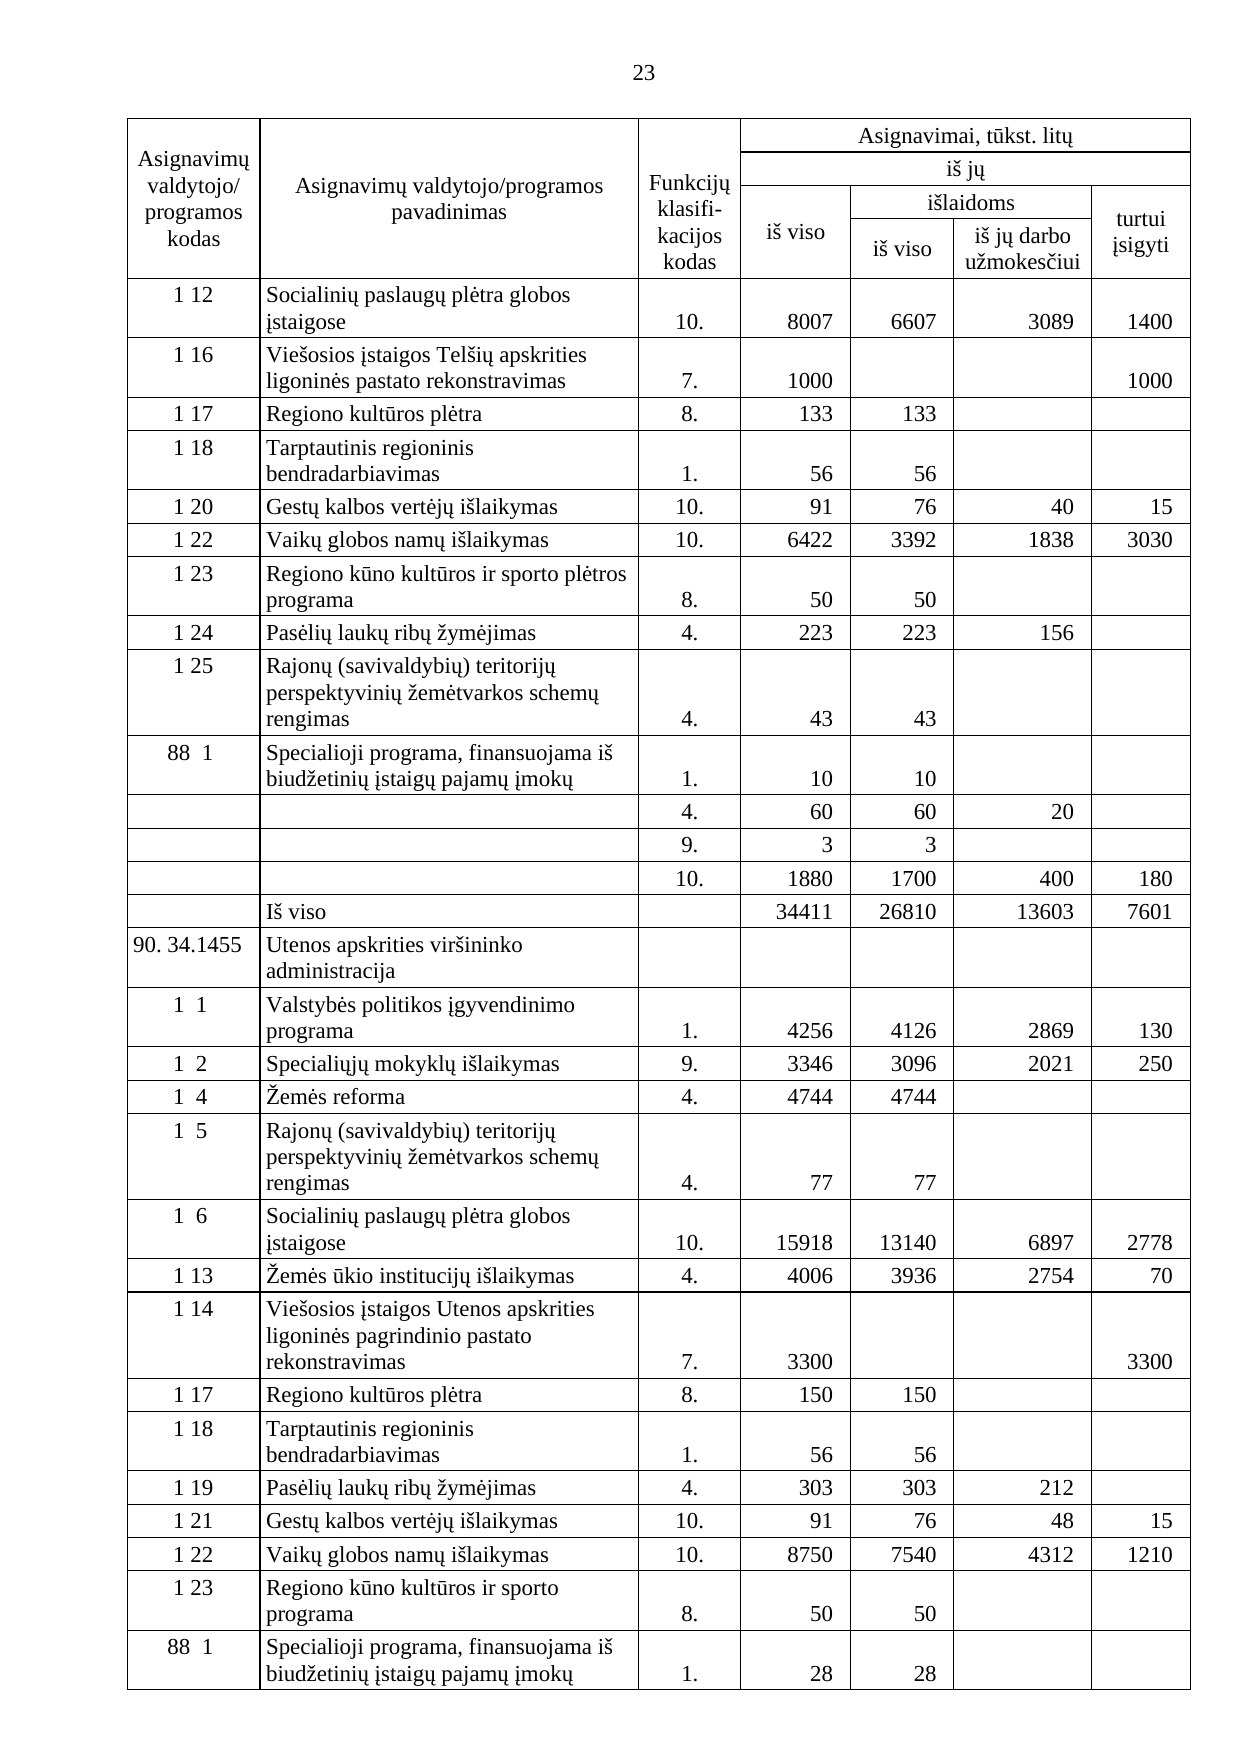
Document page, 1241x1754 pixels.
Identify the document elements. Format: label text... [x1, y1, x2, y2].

table_cell Viešosios įstaigos Telšių apskrities ligoninės pastato rekonstravimas [261, 338, 638, 397]
table_cell 3346 [741, 1047, 850, 1079]
table_cell 4312 [954, 1538, 1091, 1570]
table_cell 6897 [954, 1200, 1091, 1258]
table_cell 1 17 [128, 398, 259, 430]
table_cell 10. [639, 862, 740, 894]
table_cell [1092, 1571, 1190, 1629]
table_cell 76 [851, 1505, 953, 1537]
table_cell 15 [1092, 490, 1190, 523]
table_cell 1 6 [128, 1200, 259, 1258]
table_cell 77 [741, 1114, 850, 1199]
table_cell 4126 [851, 988, 953, 1046]
table_cell 1 1 [128, 988, 259, 1046]
table_cell 77 [851, 1114, 953, 1199]
table_cell 1838 [954, 524, 1091, 556]
table_cell iš viso [741, 186, 850, 277]
table_cell [128, 795, 259, 827]
table_cell 10 [851, 736, 953, 794]
table_cell 10. [639, 524, 740, 556]
table_cell [954, 1379, 1091, 1411]
table_cell 90. 34.1455 [128, 928, 259, 987]
table_cell 4. [639, 795, 740, 827]
table_cell 15918 [741, 1200, 850, 1258]
table_cell [954, 557, 1091, 615]
table_cell 3 [741, 829, 850, 861]
table_cell Vaikų globos namų išlaikymas [261, 524, 638, 556]
table_cell [1092, 829, 1190, 861]
table_cell [1092, 1379, 1190, 1411]
table_cell [261, 829, 638, 861]
table_cell 4. [639, 1471, 740, 1503]
table_cell Rajonų (savivaldybių) teritorijų perspektyvinių žemėtvarkos schemų rengimas [261, 650, 638, 734]
table_cell Gestų kalbos vertėjų išlaikymas [261, 1505, 638, 1537]
table_cell 133 [851, 398, 953, 430]
table_cell Specialioji programa, finansuojama iš biudžetinių įstaigų pajamų įmokų [261, 1631, 638, 1689]
table_cell 50 [741, 1571, 850, 1629]
table_cell [954, 398, 1091, 430]
table_cell 1 2 [128, 1047, 259, 1079]
table_cell Regiono kūno kultūros ir sporto plėtros programa [261, 557, 638, 615]
table_cell 50 [851, 557, 953, 615]
table_cell 60 [851, 795, 953, 827]
table_cell 4. [639, 650, 740, 734]
table_header Asignavimų valdytojo/programos pavadinimas [261, 119, 638, 277]
table_cell [1092, 431, 1190, 489]
table_cell 1 23 [128, 557, 259, 615]
table_cell [1092, 398, 1190, 430]
table_cell 26810 [851, 895, 953, 927]
table_cell 1 25 [128, 650, 259, 734]
table_cell Pasėlių laukų ribų žymėjimas [261, 616, 638, 649]
table_cell 8007 [741, 279, 850, 337]
table_cell 133 [741, 398, 850, 430]
table_cell 1 24 [128, 616, 259, 649]
table_cell [954, 431, 1091, 489]
table_cell Tarptautinis regioninis bendradarbiavimas [261, 1412, 638, 1470]
table_cell [954, 1081, 1091, 1113]
table_header Funkcijų klasifi­kacijos kodas [639, 119, 740, 277]
table_cell [954, 928, 1091, 987]
table_cell 6422 [741, 524, 850, 556]
table_cell [1092, 1081, 1190, 1113]
table_cell 56 [851, 431, 953, 489]
table_cell 1 13 [128, 1259, 259, 1291]
table_cell 34411 [741, 895, 850, 927]
table_cell 1. [639, 431, 740, 489]
table_cell turtui įsigyti [1092, 186, 1190, 277]
table_cell 4256 [741, 988, 850, 1046]
table_cell [128, 862, 259, 894]
table_cell Žemės reforma [261, 1081, 638, 1113]
table_cell 7. [639, 338, 740, 397]
table_cell 10. [639, 1505, 740, 1537]
table_cell 7540 [851, 1538, 953, 1570]
table_cell [261, 862, 638, 894]
table_cell Specialiųjų mokyklų išlaikymas [261, 1047, 638, 1079]
table_cell 9. [639, 1047, 740, 1079]
table_cell 1 4 [128, 1081, 259, 1113]
table_cell 10. [639, 279, 740, 337]
table_cell 3300 [741, 1293, 850, 1377]
table_cell 3300 [1092, 1293, 1190, 1377]
table_cell Socialinių paslaugų plėtra globos įstaigose [261, 279, 638, 337]
table_cell Valstybės politikos įgyvendinimo programa [261, 988, 638, 1046]
table_cell 3392 [851, 524, 953, 556]
table_cell [1092, 557, 1190, 615]
table_cell 1 19 [128, 1471, 259, 1503]
table_cell 3089 [954, 279, 1091, 337]
table_cell [1092, 1471, 1190, 1503]
table_cell 9. [639, 829, 740, 861]
table_cell iš viso [851, 219, 953, 277]
table_cell Regiono kultūros plėtra [261, 1379, 638, 1411]
table_cell [954, 1114, 1091, 1199]
table_cell išlaidoms [851, 186, 1091, 218]
table_cell 8. [639, 1379, 740, 1411]
table_cell [128, 895, 259, 927]
table_cell 10 [741, 736, 850, 794]
table_cell 1 16 [128, 338, 259, 397]
table_cell 88 1 [128, 736, 259, 794]
table_cell [639, 928, 740, 987]
table_cell 8. [639, 398, 740, 430]
table_cell 1. [639, 1412, 740, 1470]
table_cell 1 14 [128, 1293, 259, 1377]
table_header Asignavimų valdytojo/ programos kodas [128, 119, 259, 277]
table_cell [954, 338, 1091, 397]
table_cell [954, 736, 1091, 794]
table_cell 3936 [851, 1259, 953, 1291]
table_cell 156 [954, 616, 1091, 649]
table_cell Pasėlių laukų ribų žymėjimas [261, 1471, 638, 1503]
table_cell 150 [851, 1379, 953, 1411]
table_cell 4. [639, 1259, 740, 1291]
table_cell 2778 [1092, 1200, 1190, 1258]
table_cell 3096 [851, 1047, 953, 1079]
table_cell 10. [639, 1200, 740, 1258]
table_cell 400 [954, 862, 1091, 894]
table_header Asignavimai, tūkst. litų [741, 119, 1190, 151]
table_cell 91 [741, 1505, 850, 1537]
table_cell [1092, 1114, 1190, 1199]
table_cell 4006 [741, 1259, 850, 1291]
table_cell 43 [741, 650, 850, 734]
table_cell 1 18 [128, 431, 259, 489]
table_cell Regiono kūno kultūros ir sporto programa [261, 1571, 638, 1629]
table_cell 2754 [954, 1259, 1091, 1291]
table_cell 250 [1092, 1047, 1190, 1079]
table_cell 88 1 [128, 1631, 259, 1689]
table_cell iš jų [741, 153, 1190, 184]
table_cell 40 [954, 490, 1091, 523]
table_cell 4. [639, 1114, 740, 1199]
table_cell Specialioji programa, finansuojama iš biudžetinių įstaigų pajamų įmokų [261, 736, 638, 794]
table_cell [1092, 795, 1190, 827]
table_cell 1 22 [128, 1538, 259, 1570]
table_cell 1000 [741, 338, 850, 397]
table_cell 150 [741, 1379, 850, 1411]
table_cell [1092, 1631, 1190, 1689]
table_cell 50 [741, 557, 850, 615]
table_cell 1210 [1092, 1538, 1190, 1570]
table_cell [1092, 1412, 1190, 1470]
table_cell 1 20 [128, 490, 259, 523]
table_cell 212 [954, 1471, 1091, 1503]
table_cell 28 [851, 1631, 953, 1689]
table_cell 91 [741, 490, 850, 523]
table_cell Utenos apskrities viršininko administracija [261, 928, 638, 987]
table_cell Socialinių paslaugų plėtra globos įstaigose [261, 1200, 638, 1258]
table_cell [639, 895, 740, 927]
table_cell 1 12 [128, 279, 259, 337]
table_cell 1 22 [128, 524, 259, 556]
table_cell 1 17 [128, 1379, 259, 1411]
table_cell [851, 338, 953, 397]
table_cell [1092, 616, 1190, 649]
table_cell 223 [741, 616, 850, 649]
table_cell [954, 650, 1091, 734]
table_cell 4. [639, 1081, 740, 1113]
table_cell Regiono kultūros plėtra [261, 398, 638, 430]
table_cell 130 [1092, 988, 1190, 1046]
table_cell 43 [851, 650, 953, 734]
table_cell 1. [639, 736, 740, 794]
table_cell 1880 [741, 862, 850, 894]
table_cell 1 21 [128, 1505, 259, 1537]
table_cell 1 5 [128, 1114, 259, 1199]
table_cell 3 [851, 829, 953, 861]
table_cell [261, 795, 638, 827]
table_cell [128, 829, 259, 861]
table_cell [741, 928, 850, 987]
table_cell 60 [741, 795, 850, 827]
table_cell 1400 [1092, 279, 1190, 337]
table_cell 56 [741, 431, 850, 489]
table_cell 2869 [954, 988, 1091, 1046]
table_cell [954, 1293, 1091, 1377]
table_cell iš jų darbo užmokesčiui [954, 219, 1091, 277]
table_cell 4744 [741, 1081, 850, 1113]
table_cell 10. [639, 1538, 740, 1570]
table_cell 76 [851, 490, 953, 523]
table_cell 303 [741, 1471, 850, 1503]
table_cell Rajonų (savivaldybių) teritorijų perspektyvinių žemėtvarkos schemų rengimas [261, 1114, 638, 1199]
table_cell 6607 [851, 279, 953, 337]
table_cell [851, 928, 953, 987]
table_cell 13603 [954, 895, 1091, 927]
table_cell 56 [741, 1412, 850, 1470]
table_cell 303 [851, 1471, 953, 1503]
table_cell 28 [741, 1631, 850, 1689]
table_cell 4. [639, 616, 740, 649]
table_cell 8. [639, 1571, 740, 1629]
table_cell 7601 [1092, 895, 1190, 927]
table_cell 70 [1092, 1259, 1190, 1291]
table_cell 1000 [1092, 338, 1190, 397]
table_cell Iš viso [261, 895, 638, 927]
table_cell 1. [639, 1631, 740, 1689]
table_cell 20 [954, 795, 1091, 827]
table_cell 10. [639, 490, 740, 523]
table_cell 4744 [851, 1081, 953, 1113]
table_cell [1092, 928, 1190, 987]
table_cell 56 [851, 1412, 953, 1470]
table_cell Viešosios įstaigos Utenos apskrities ligoninės pagrindinio pastato rekonstravimas [261, 1293, 638, 1377]
table_cell Žemės ūkio institucijų išlaikymas [261, 1259, 638, 1291]
table_cell 1700 [851, 862, 953, 894]
table_cell 15 [1092, 1505, 1190, 1537]
table_cell 2021 [954, 1047, 1091, 1079]
table_cell 223 [851, 616, 953, 649]
table_cell 180 [1092, 862, 1190, 894]
table_cell 50 [851, 1571, 953, 1629]
table_cell 48 [954, 1505, 1091, 1537]
table_cell Tarptautinis regioninis bendradarbiavimas [261, 431, 638, 489]
table_cell [954, 1631, 1091, 1689]
table_cell Vaikų globos namų išlaikymas [261, 1538, 638, 1570]
table_cell 8750 [741, 1538, 850, 1570]
table_cell 1 18 [128, 1412, 259, 1470]
table_cell [954, 1571, 1091, 1629]
table_cell [851, 1293, 953, 1377]
table_cell 3030 [1092, 524, 1190, 556]
table_cell 1. [639, 988, 740, 1046]
table_cell 8. [639, 557, 740, 615]
table_cell 1 23 [128, 1571, 259, 1629]
table_cell Gestų kalbos vertėjų išlaikymas [261, 490, 638, 523]
table_cell [954, 1412, 1091, 1470]
table_cell [1092, 736, 1190, 794]
table_cell [954, 829, 1091, 861]
table_cell 13140 [851, 1200, 953, 1258]
table_cell 7. [639, 1293, 740, 1377]
table_cell [1092, 650, 1190, 734]
